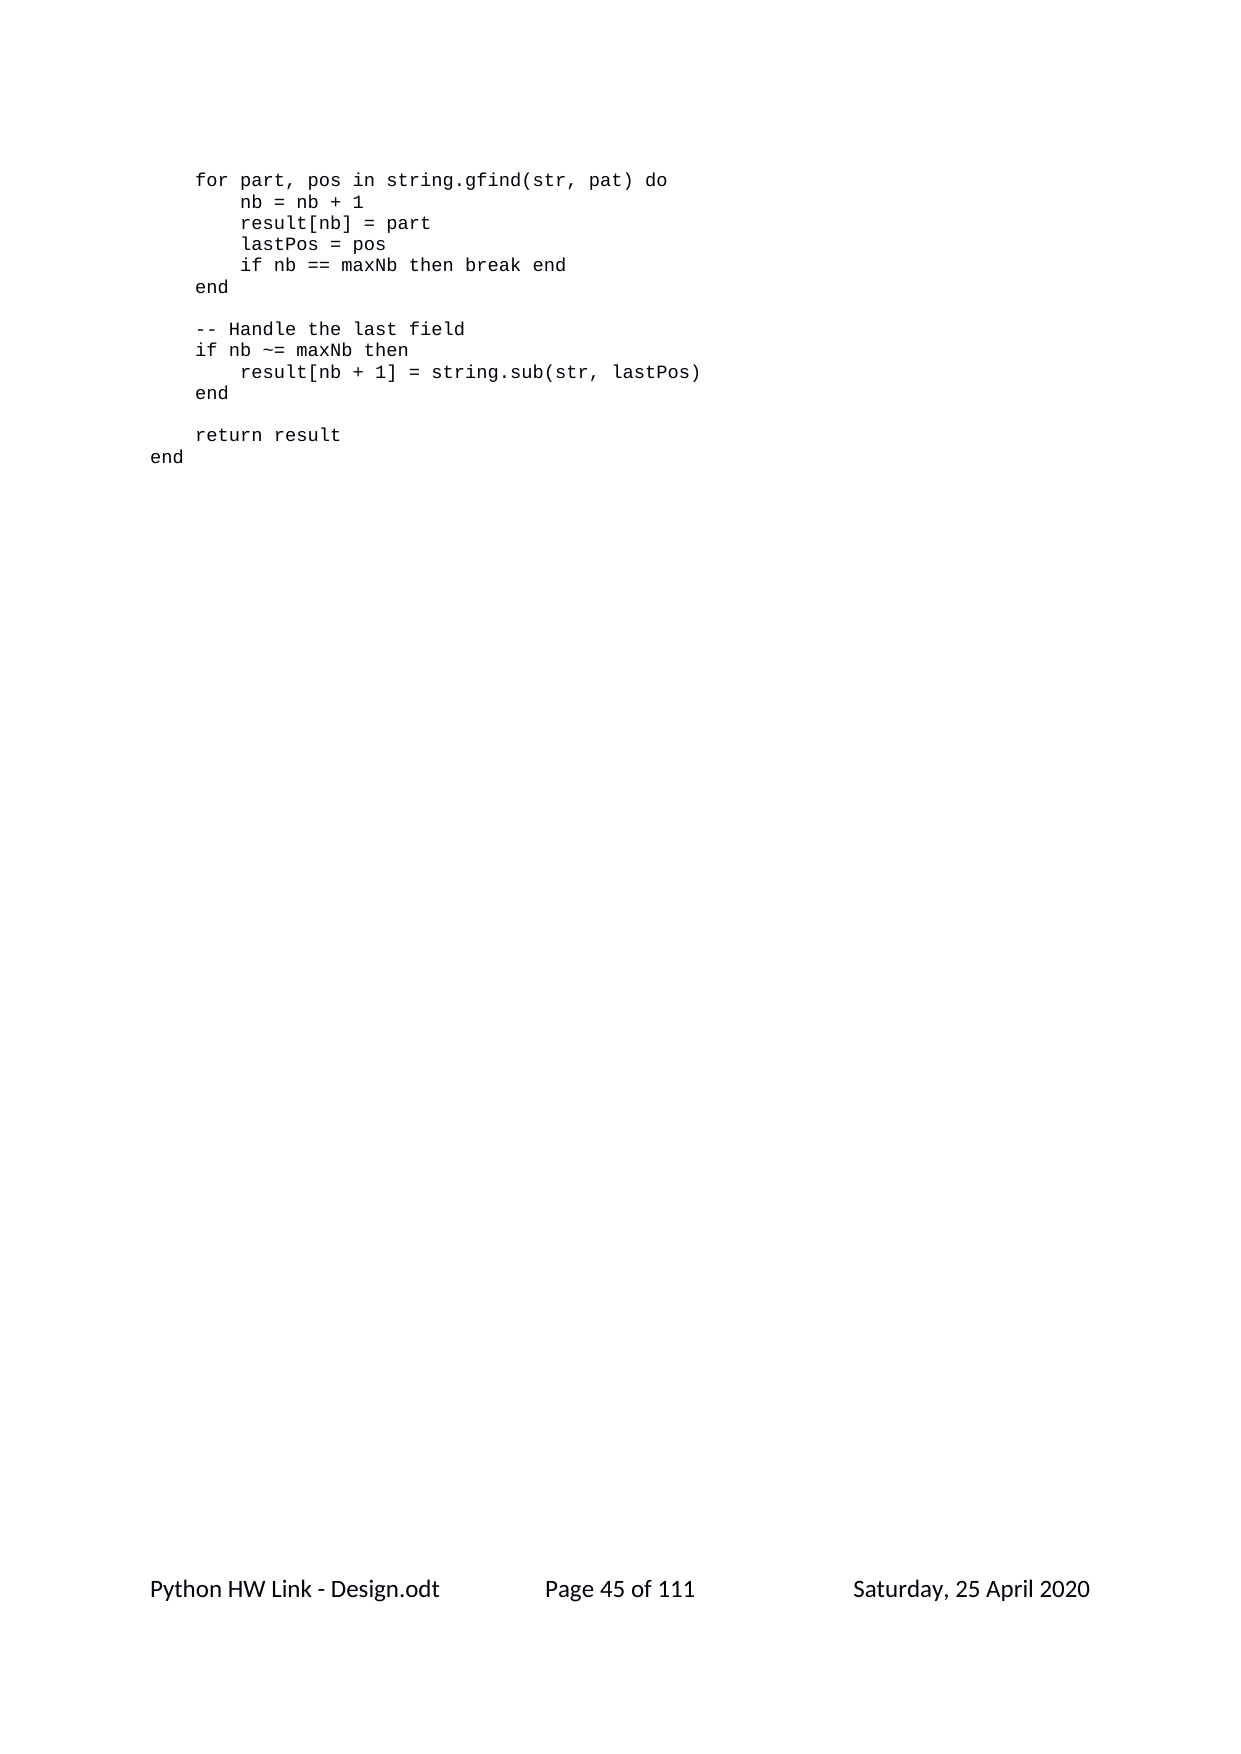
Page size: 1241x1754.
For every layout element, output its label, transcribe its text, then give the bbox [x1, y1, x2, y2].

text -- Handle the last field [150, 320, 1090, 341]
text result[nb + 1] = string.sub(str, lastPos) [150, 362, 1090, 384]
text end [150, 277, 1090, 299]
text if nb ~= maxNb then [150, 341, 1090, 362]
text for part, pos in string.gfind(str, pat) do [150, 171, 1090, 192]
text end [150, 384, 1090, 405]
text result[nb] = part [150, 214, 1090, 235]
text nb = nb + 1 [150, 192, 1090, 214]
text return result [150, 426, 1090, 447]
text if nb == maxNb then break end [150, 256, 1090, 277]
text lastPos = pos [150, 235, 1090, 256]
text end [150, 447, 1090, 469]
